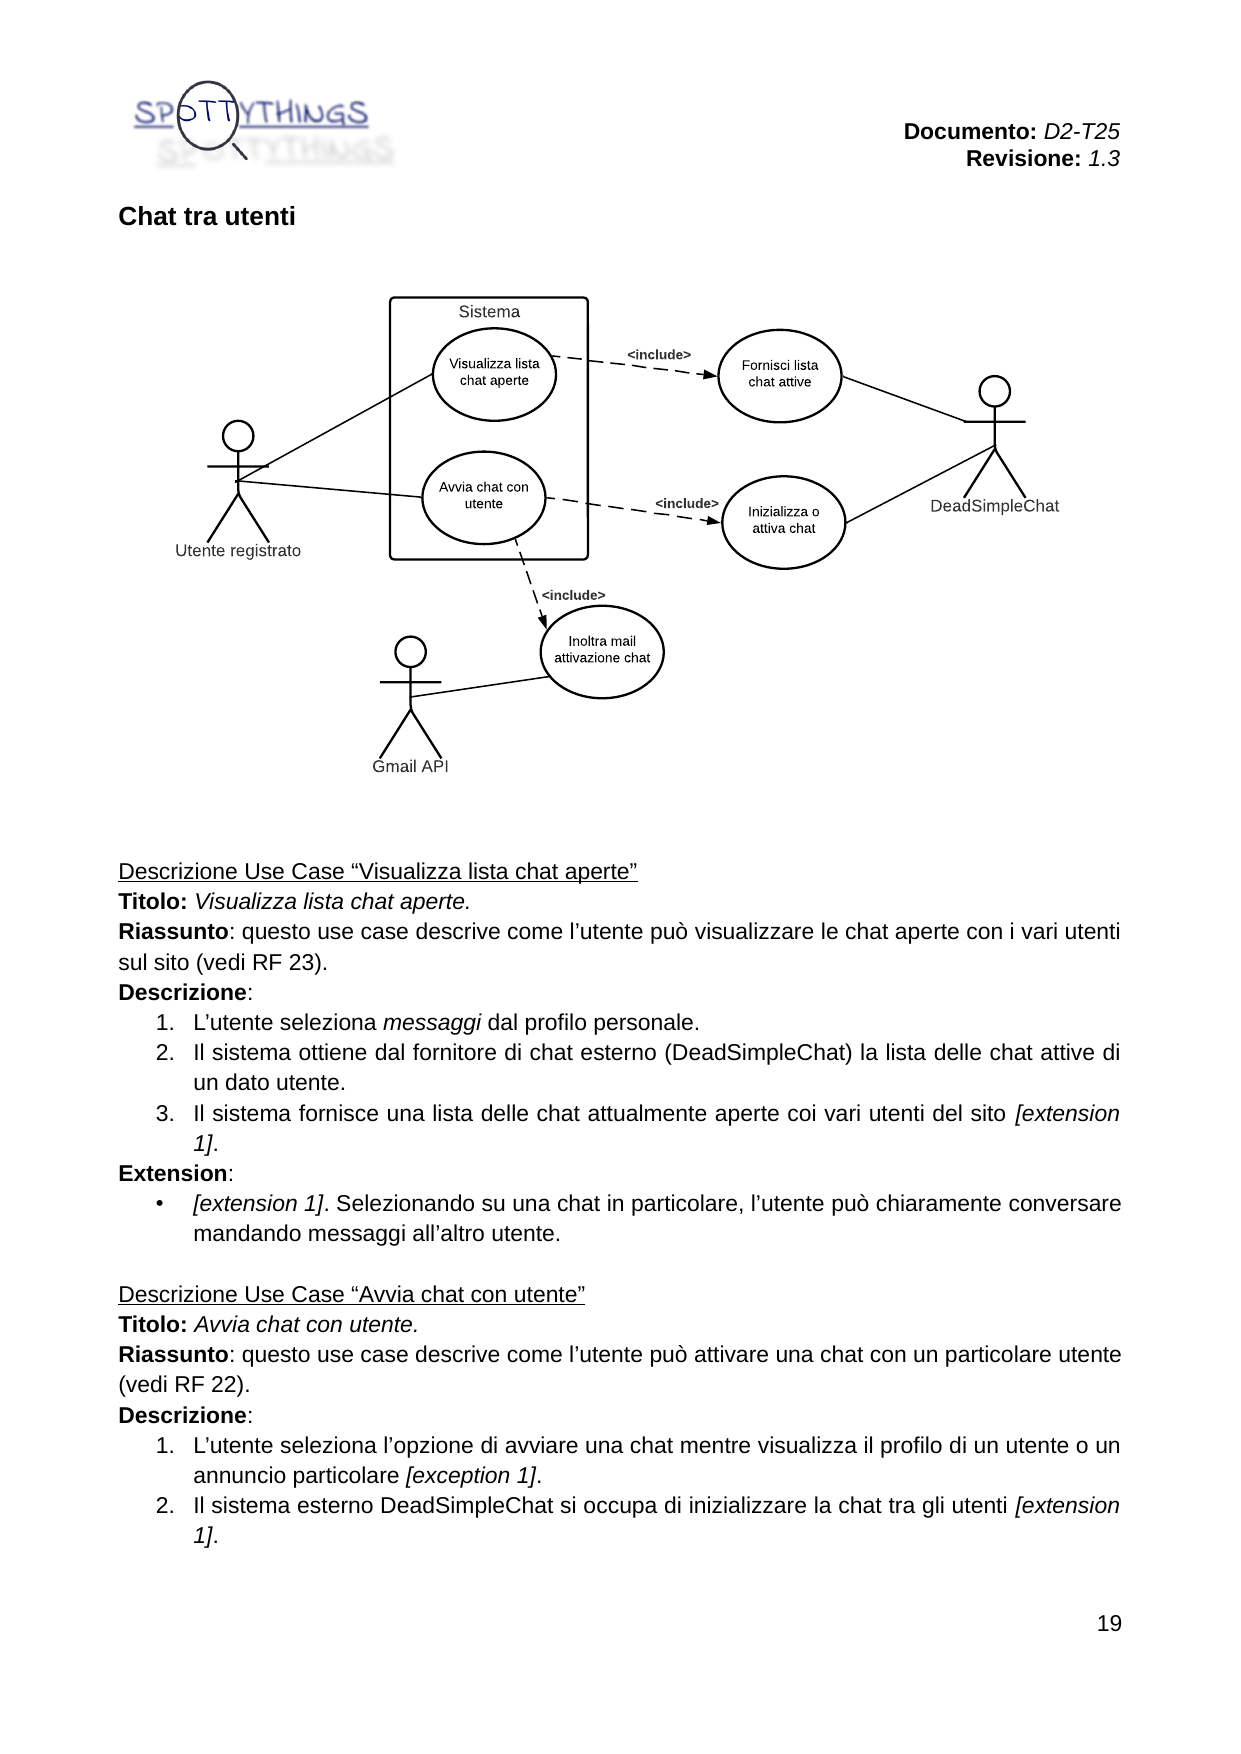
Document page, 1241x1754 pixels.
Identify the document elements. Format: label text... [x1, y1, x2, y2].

list L’utente seleziona messaggi dal profilo personale. [156, 1009, 1122, 1035]
text Descrizione Use Case “Visualizza lista chat aperte” [118, 854, 1122, 884]
text Riassunto: questo use case descrive come l’utente può attivare una chat con un particolare utente (vedi RF 22). [118, 1341, 1122, 1398]
text Descrizione: [118, 1402, 1122, 1428]
list Il sistema esterno DeadSimpleChat si occupa di inizializzare la chat tra gli utenti [extension 1]. [156, 1492, 1122, 1549]
picture [123, 73, 399, 187]
text Titolo: Visualizza lista chat aperte. [118, 888, 1122, 914]
text Extension: [118, 1160, 1122, 1186]
text Descrizione Use Case “Avvia chat con utente” [118, 1281, 1122, 1307]
list [extension 1]. Selezionando su una chat in particolare, l’utente può chiaramente conversare mandando messaggi all’altro utente. [156, 1190, 1122, 1247]
subtitle Chat tra utenti [118, 200, 1122, 230]
text Riassunto: questo use case descrive come l’utente può visualizzare le chat aperte con i vari utenti sul sito (vedi RF 23). [118, 918, 1122, 975]
list Il sistema fornisce una lista delle chat attualmente aperte coi vari utenti del sito [extension 1]. [156, 1099, 1122, 1156]
list Il sistema ottiene dal fornitore di chat esterno (DeadSimpleChat) la lista delle chat attive di un dato utente. [156, 1039, 1122, 1096]
list L’utente seleziona l’opzione di avviare una chat mentre visualizza il profilo di un utente o un annuncio particolare [exception 1]. [156, 1432, 1122, 1488]
text Descrizione: [118, 979, 1122, 1005]
text Titolo: Avvia chat con utente. [118, 1311, 1122, 1337]
